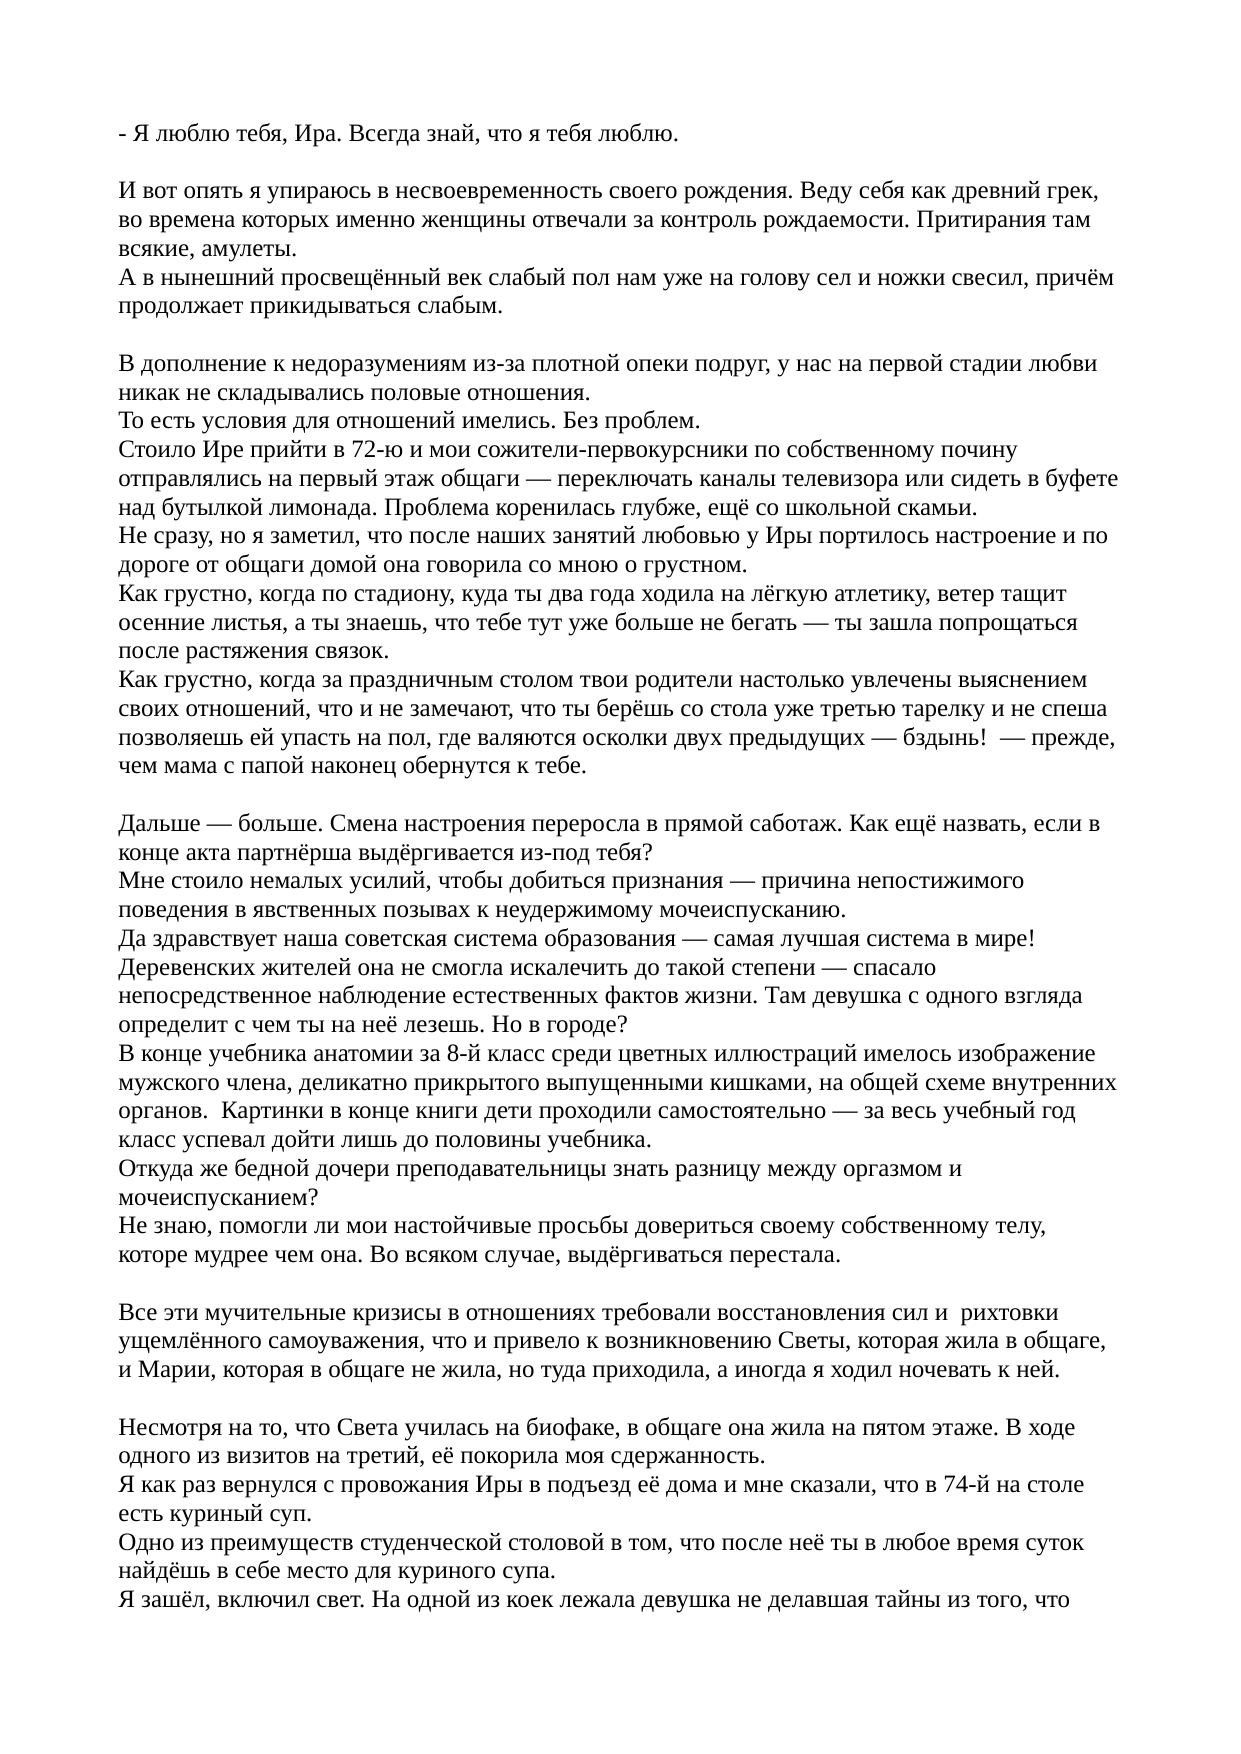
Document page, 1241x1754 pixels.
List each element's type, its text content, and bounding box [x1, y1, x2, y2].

text Стоило Ире прийти в 72-ю и мои сожители-первокурсники по собственному почину отправлялись на первый этаж общаги — переключать каналы телевизора или сидеть в буфете над бутылкой лимонада. Проблема коренилась глубже, ещё со школьной скамьи. [118, 434, 1122, 521]
text То есть условия для отношений имелись. Без проблем. [118, 406, 1122, 434]
text Как грустно, когда за праздничным столом твои родители настолько увлечены выяснением своих отношений, что и не замечают, что ты берёшь со стола уже третью тарелку и не спеша позволяешь ей упасть на пол, где валяются осколки двух предыдущих — бздынь! — прежде, чем мама с папой наконец обернутся к тебе. [118, 664, 1122, 779]
text Как грустно, когда по стадиону, куда ты два года ходила на лёгкую атлетику, ветер тащит осенние листья, а ты знаешь, что тебе тут уже больше не бегать — ты зашла попрощаться после растяжения связок. [118, 578, 1122, 664]
text Откуда же бедной дочери преподавательницы знать разницу между оргазмом и мочеиспусканием? [118, 1153, 1122, 1211]
text Мне стоило немалых усилий, чтобы добиться признания — причина непостижимого поведения в явственных позывах к неудержимому мочеиспусканию. [118, 866, 1122, 923]
text Я зашёл, включил свет. На одной из коек лежала девушка не делавшая тайны из того, что [118, 1584, 1122, 1613]
text В конце учебника анатомии за 8-й класс среди цветных иллюстраций имелось изображение мужского члена, деликатно прикрытого выпущенными кишками, на общей схеме внутренних органов. Картинки в конце книги дети проходили самостоятельно — за весь учебный год класс успевал дойти лишь до половины учебника. [118, 1038, 1122, 1153]
text Деревенских жителей она не смогла искалечить до такой степени — спасало непосредственное наблюдение естественных фактов жизни. Там девушка с одного взгляда определит с чем ты на неё лезешь. Но в городе? [118, 952, 1122, 1038]
text - Я люблю тебя, Ира. Всегда знай, что я тебя люблю. [118, 118, 1122, 147]
text Не знаю, помогли ли мои настойчивые просьбы довериться своему собственному телу, которе мудрее чем она. Во всяком случае, выдёргиваться перестала. [118, 1211, 1122, 1268]
text А в нынешний просвещённый век слабый пол нам уже на голову сел и ножки свесил, причём продолжает прикидываться слабым. [118, 262, 1122, 319]
text И вот опять я упираюсь в несвоевременность своего рождения. Веду себя как древний грек, во времена которых именно женщины отвечали за контроль рождаемости. Притирания там всякие, амулеты. [118, 176, 1122, 262]
text Я как раз вернулся с провожания Иры в подъезд её дома и мне сказали, что в 74-й на столе есть куриный суп. [118, 1469, 1122, 1527]
text Несмотря на то, что Света училась на биофаке, в общаге она жила на пятом этаже. В ходе одного из визитов на третий, её покорила моя сдержанность. [118, 1412, 1122, 1469]
text В дополнение к недоразумениям из-за плотной опеки подруг, у нас на первой стадии любви никак не складывались половые отношения. [118, 348, 1122, 406]
text Дальше — больше. Смена настроения переросла в прямой саботаж. Как ещё назвать, если в конце акта партнёрша выдёргивается из-под тебя? [118, 808, 1122, 866]
text Все эти мучительные кризисы в отношениях требовали восстановления сил и рихтовки ущемлённого самоуважения, что и привело к возникновению Светы, которая жила в общаге, и Марии, которая в общаге не жила, но туда приходила, а иногда я ходил ночевать к ней. [118, 1297, 1122, 1383]
text Не сразу, но я заметил, что после наших занятий любовью у Иры портилось настроение и по дороге от общаги домой она говорила со мною о грустном. [118, 521, 1122, 578]
text Да здравствует наша советская система образования — самая лучшая система в мире! [118, 923, 1122, 952]
text Одно из преимуществ студенческой столовой в том, что после неё ты в любое время суток найдёшь в себе место для куриного супа. [118, 1527, 1122, 1584]
